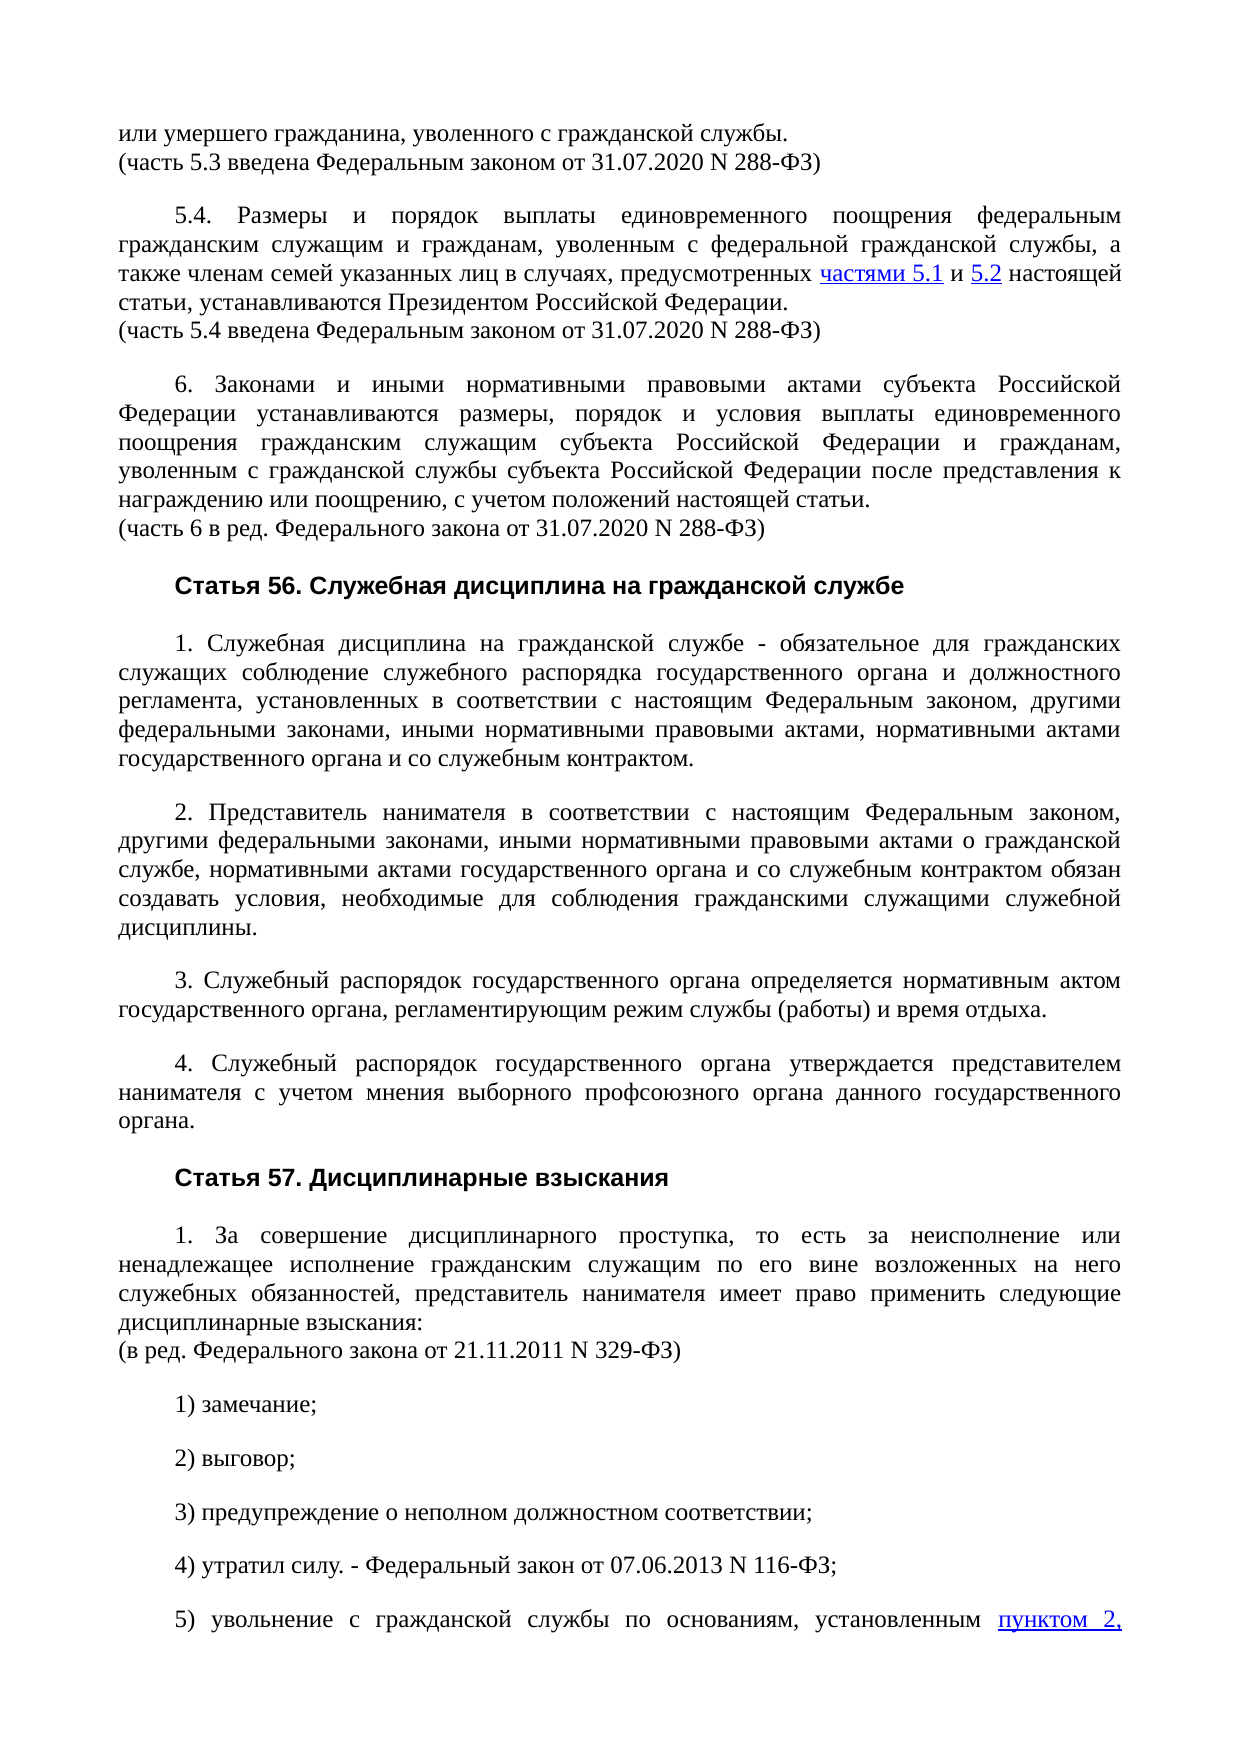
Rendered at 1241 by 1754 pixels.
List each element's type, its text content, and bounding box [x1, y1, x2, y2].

text (в ред. Федерального закона от 21.11.2011 N 329-ФЗ) [118, 1336, 1122, 1364]
title Статья 57. Дисциплинарные взыскания [118, 1163, 1122, 1192]
text 1. За совершение дисциплинарного проступка, то есть за неисполнение или ненадлежащее исполнение гражданским служащим по его вине возложенных на него служебных обязанностей, представитель нанимателя имеет право применить следующие дисциплинарные взыскания: [118, 1221, 1122, 1336]
text 4) утратил силу. - Федеральный закон от 07.06.2013 N 116-ФЗ; [118, 1551, 1122, 1579]
text (часть 5.4 введена Федеральным законом от 31.07.2020 N 288-ФЗ) [118, 316, 1122, 344]
text 5) увольнение с гражданской службы по основаниям, установленным пунктом 2, [118, 1604, 1122, 1633]
text 3. Служебный распорядок государственного органа определяется нормативным актом государственного органа, регламентирующим режим службы (работы) и время отдыха. [118, 966, 1122, 1023]
text 3) предупреждение о неполном должностном соответствии; [118, 1497, 1122, 1526]
text 6. Законами и иными нормативными правовыми актами субъекта Российской Федерации устанавливаются размеры, порядок и условия выплаты единовременного поощрения гражданским служащим субъекта Российской Федерации и гражданам, уволенным с гражданской службы субъекта Российской Федерации после представления к награждению или поощрению, с учетом положений настоящей статьи. [118, 369, 1122, 513]
title Статья 56. Служебная дисциплина на гражданской службе [118, 571, 1122, 599]
text 1) замечание; [118, 1389, 1122, 1418]
text 5.4. Размеры и порядок выплаты единовременного поощрения федеральным гражданским служащим и гражданам, уволенным с федеральной гражданской службы, а также членам семей указанных лиц в случаях, предусмотренных частями 5.1 и 5.2 настоящей статьи, устанавливаются Президентом Российской Федерации. [118, 201, 1122, 316]
text 4. Служебный распорядок государственного органа утверждается представителем нанимателя с учетом мнения выборного профсоюзного органа данного государственного органа. [118, 1048, 1122, 1134]
text 2) выговор; [118, 1443, 1122, 1472]
text (часть 5.3 введена Федеральным законом от 31.07.2020 N 288-ФЗ) [118, 147, 1122, 176]
text или умершего гражданина, уволенного с гражданской службы. [118, 118, 1122, 147]
text 1. Служебная дисциплина на гражданской службе - обязательное для гражданских служащих соблюдение служебного распорядка государственного органа и должностного регламента, установленных в соответствии с настоящим Федеральным законом, другими федеральными законами, иными нормативными правовыми актами, нормативными актами государственного органа и со служебным контрактом. [118, 628, 1122, 772]
text 2. Представитель нанимателя в соответствии с настоящим Федеральным законом, другими федеральными законами, иными нормативными правовыми актами о гражданской службе, нормативными актами государственного органа и со служебным контрактом обязан создавать условия, необходимые для соблюдения гражданскими служащими служебной дисциплины. [118, 797, 1122, 941]
text (часть 6 в ред. Федерального закона от 31.07.2020 N 288-ФЗ) [118, 513, 1122, 542]
